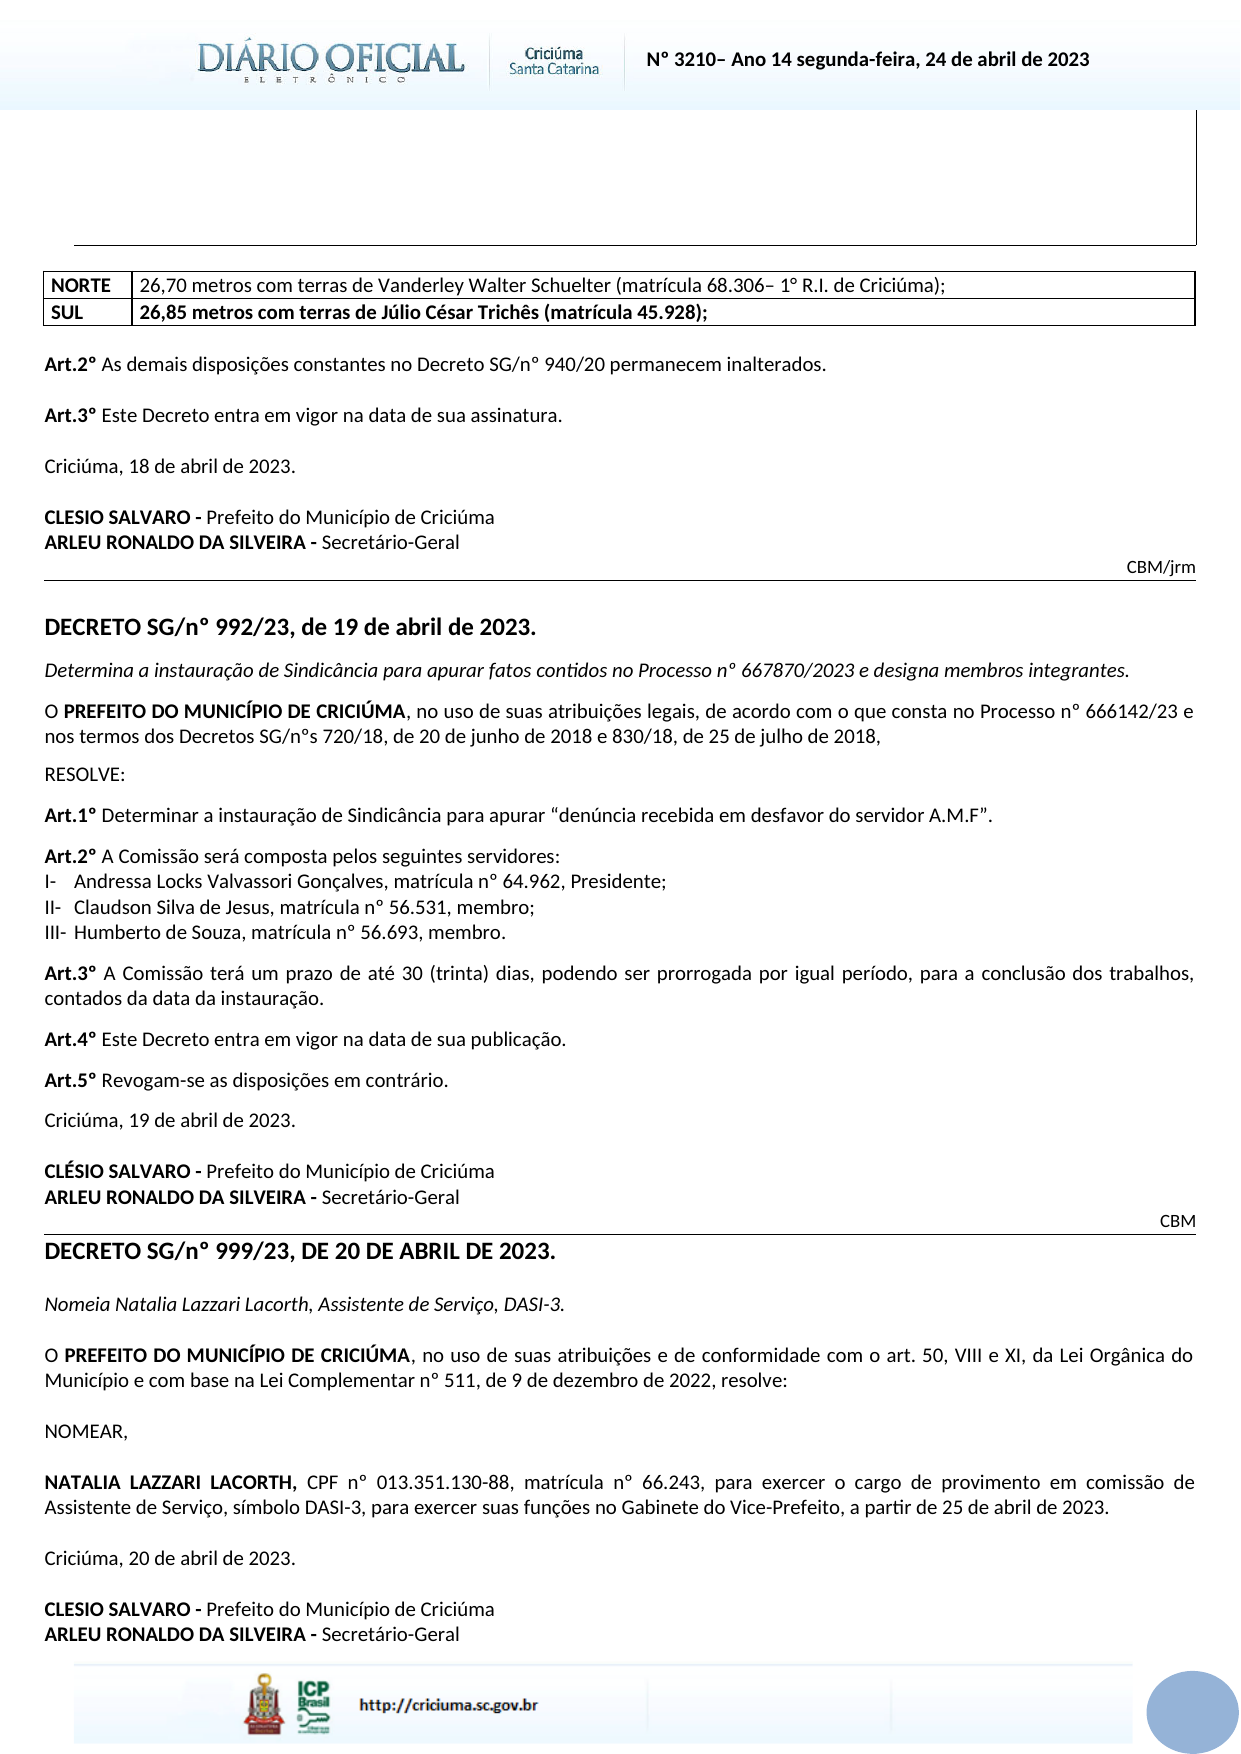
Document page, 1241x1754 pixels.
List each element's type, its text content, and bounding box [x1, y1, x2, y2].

list Andressa Locks Valvassori Gonçalves, matrícula nº 64.962, Presidente; [44, 868, 1196, 894]
text NATALIA LAZZARI LACORTH, CPF nº 013.351.130-88, matrícula nº 66.243, para exercer o cargo de provimento em comissão de Assistente de Serviço, símbolo DASI-3, para exercer suas funções no Gabinete do Vice-Prefeito, a partir de 25 de abril de 2023. [44, 1469, 1196, 1520]
text CBM [44, 1209, 1196, 1234]
list Humberto de Souza, matrícula nº 56.693, membro. [44, 919, 1196, 945]
text ARLEU RONALDO DA SILVEIRA - Secretário-Geral [44, 1184, 1196, 1209]
text Criciúma, 19 de abril de 2023. [44, 1108, 1196, 1133]
table_cell SUL [44, 299, 131, 324]
text Criciúma, 20 de abril de 2023. [44, 1545, 1196, 1571]
text O PREFEITO DO MUNICÍPIO DE CRICIÚMA, no uso de suas atribuições e de conformidade com o art. 50, VIII e XI, da Lei Orgânica do Município e com base na Lei Complementar nº 511, de 9 de dezembro de 2022, resolve: [44, 1342, 1196, 1393]
text Nomeia Natalia Lazzari Lacorth, Assistente de Serviço, DASI-3. [44, 1291, 1196, 1317]
text O PREFEITO DO MUNICÍPIO DE CRICIÚMA, no uso de suas atribuições legais, de acordo com o que consta no Processo nº 666142/23 e nos termos dos Decretos SG/nºs 720/18, de 20 de junho de 2018 e 830/18, de 25 de julho de 2018, [44, 698, 1196, 749]
text CLESIO SALVARO - Prefeito do Município de Criciúma [44, 504, 1196, 529]
text CLÉSIO SALVARO - Prefeito do Município de Criciúma [44, 1158, 1196, 1184]
list Claudson Silva de Jesus, matrícula nº 56.531, membro; [44, 894, 1196, 919]
text Art.4º Este Decreto entra em vigor na data de sua publicação. [44, 1026, 1196, 1052]
text Art.3º A Comissão terá um prazo de até 30 (trinta) dias, podendo ser prorrogada por igual período, para a conclusão dos trabalhos, contados da data da instauração. [44, 960, 1196, 1011]
text DECRETO SG/nº 992/23, de 19 de abril de 2023. [44, 611, 1196, 642]
text DECRETO SG/nº 999/23, DE 20 DE ABRIL DE 2023. [44, 1235, 1196, 1266]
table_header NORTE [44, 272, 131, 298]
text Determina a instauração de Sindicância para apurar fatos contidos no Processo nº 667870/2023 e designa membros integrantes. [44, 657, 1196, 683]
text NOMEAR, [44, 1418, 1196, 1444]
text RESOLVE: [44, 762, 1196, 787]
text Art.2º A Comissão será composta pelos seguintes servidores: [44, 843, 1196, 868]
text Art.5º Revogam-se as disposições em contrário. [44, 1067, 1196, 1092]
text Art.1º Determinar a instauração de Sindicância para apurar “denúncia recebida em desfavor do servidor A.M.F”. [44, 802, 1196, 828]
text Art.2º As demais disposições constantes no Decreto SG/nº 940/20 permanecem inalterados. [44, 352, 1196, 377]
table_header 26,70 metros com terras de Vanderley Walter Schuelter (matrícula 68.306– 1° R.I. de Criciúma); [133, 272, 1194, 298]
text Criciúma, 18 de abril de 2023. [44, 453, 1196, 479]
text Art.3º Este Decreto entra em vigor na data de sua assinatura. [44, 402, 1196, 428]
table_cell 26,85 metros com terras de Júlio César Trichês (matrícula 45.928); [133, 299, 1194, 324]
text CBM/jrm [44, 555, 1196, 580]
text ARLEU RONALDO DA SILVEIRA - Secretário-Geral [44, 529, 1196, 555]
text ARLEU RONALDO DA SILVEIRA - Secretário-Geral [44, 1622, 1196, 1647]
text CLESIO SALVARO - Prefeito do Município de Criciúma [44, 1596, 1196, 1622]
